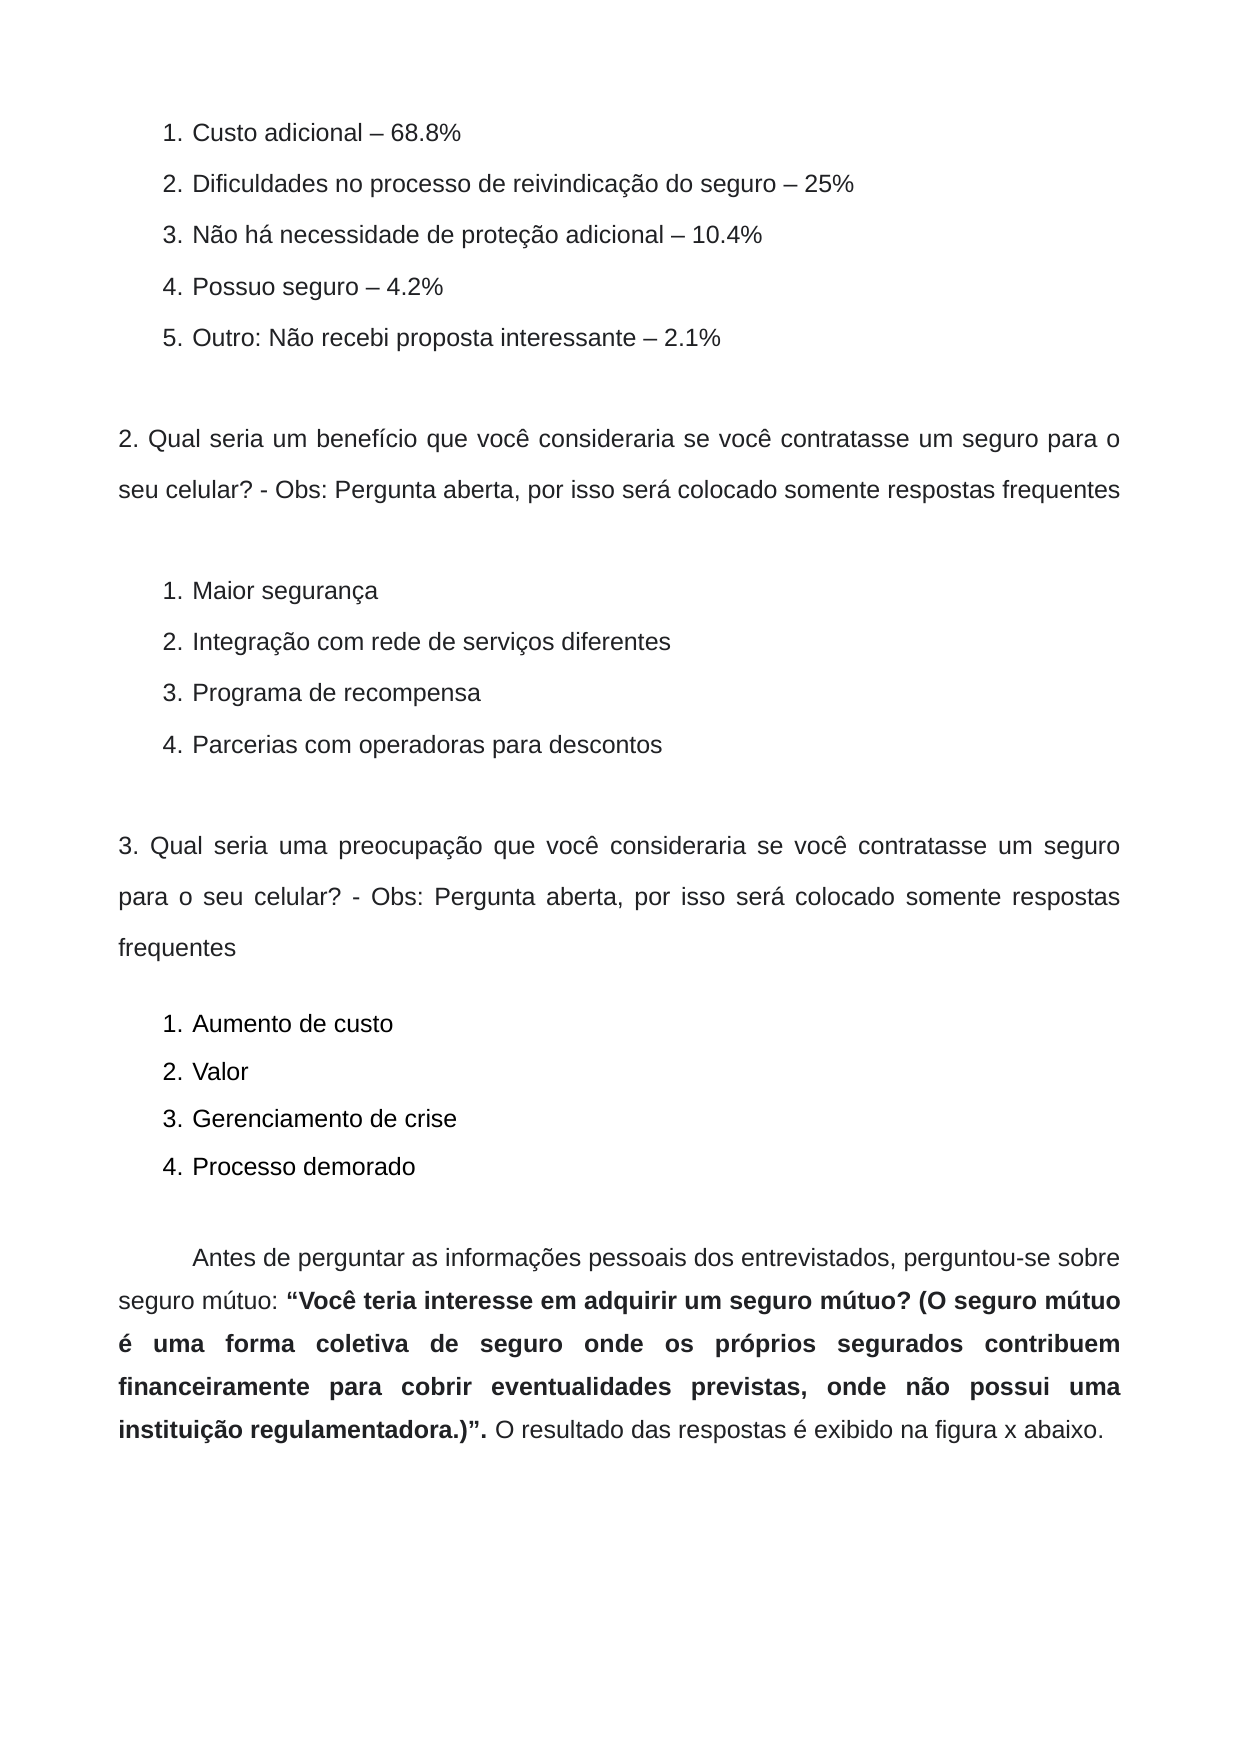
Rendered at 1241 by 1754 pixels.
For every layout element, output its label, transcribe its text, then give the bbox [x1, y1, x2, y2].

text 2. Qual seria um benefício que você consideraria se você contratasse um seguro para o seu celular? - Obs: Pergunta aberta, por isso será colocado somente respostas frequentes [118, 424, 1122, 504]
list Integração com rede de serviços diferentes [162, 627, 1122, 656]
list Parcerias com operadoras para descontos [162, 729, 1122, 758]
list Possuo seguro – 4.2% [162, 272, 1122, 300]
list Não há necessidade de proteção adicional – 10.4% [162, 220, 1122, 249]
list Aumento de custo [162, 1009, 1122, 1038]
text 3. Qual seria uma preocupação que você consideraria se você contratasse um seguro para o seu celular? - Obs: Pergunta aberta, por isso será colocado somente respostas frequentes [118, 831, 1122, 962]
list Maior segurança [162, 576, 1122, 605]
list Outro: Não recebi proposta interessante – 2.1% [162, 323, 1122, 351]
list Dificuldades no processo de reivindicação do seguro – 25% [162, 169, 1122, 198]
text Antes de perguntar as informações pessoais dos entrevistados, perguntou-se sobre seguro mútuo: “Você teria interesse em adquirir um seguro mútuo? (O seguro mútuo é uma forma coletiva de seguro onde os próprios segurados contribuem financeiramente para cobrir eventualidades previstas, onde não possui uma instituição regulamentadora.)”. O resultado das respostas é exibido na figura x abaixo. [118, 1199, 1122, 1444]
list Gerenciamento de crise [162, 1104, 1122, 1133]
list Programa de recompensa [162, 678, 1122, 707]
list Valor [162, 1057, 1122, 1086]
list Custo adicional – 68.8% [162, 118, 1122, 147]
list Processo demorado [162, 1152, 1122, 1181]
